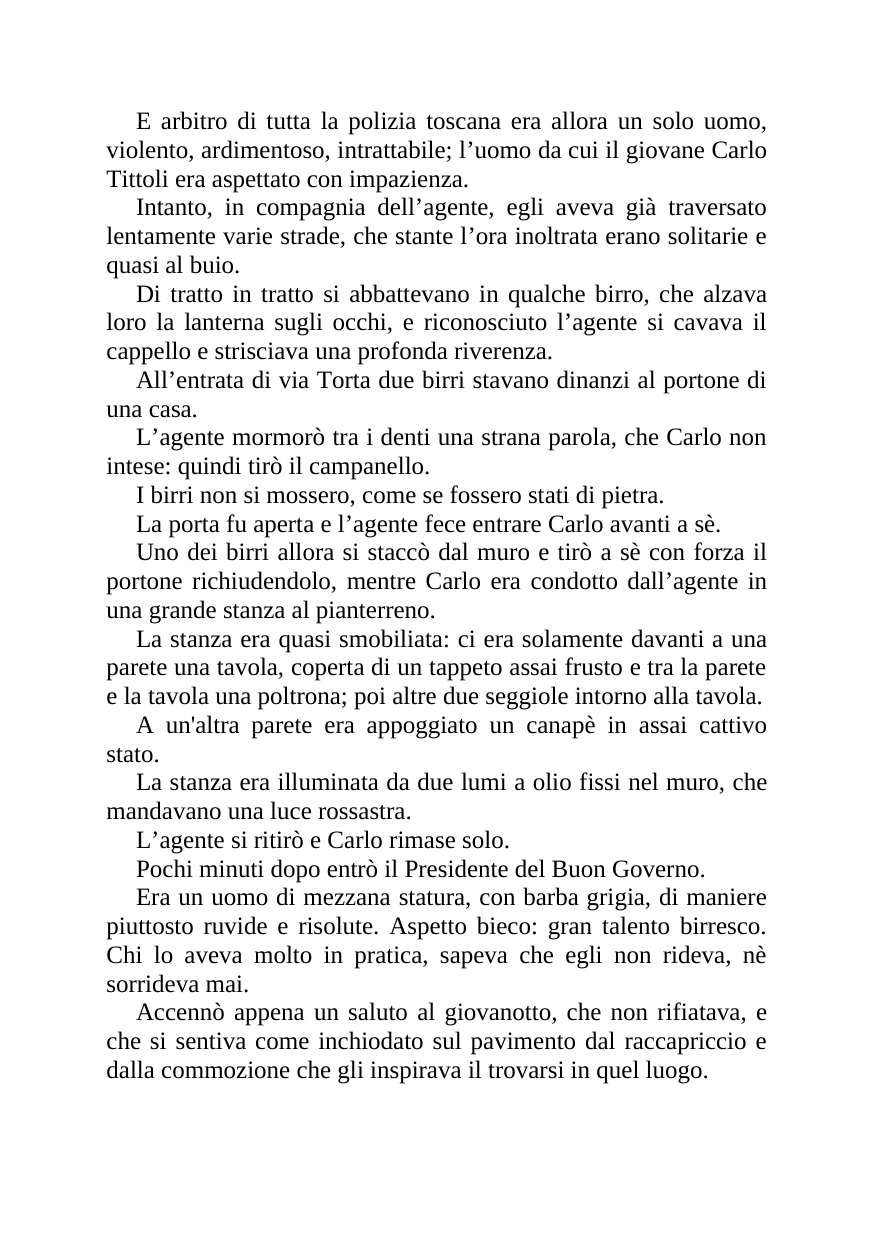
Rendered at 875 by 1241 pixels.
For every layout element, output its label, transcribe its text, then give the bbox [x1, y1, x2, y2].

text I birri non si mossero, come se fossero stati di pietra. [106, 480, 768, 509]
text A un'altra parete era appoggiato un canapè in assai cattivo stato. [106, 710, 768, 767]
text All’entrata di via Torta due birri stavano dinanzi al portone di una casa. [106, 365, 768, 422]
text La stanza era quasi smobiliata: ci era solamente davanti a una parete una tavola, coperta di un tappeto assai frusto e tra la parete e la tavola una poltrona; poi altre due seggiole intorno alla tavola. [106, 624, 768, 710]
text E arbitro di tutta la polizia toscana era allora un solo uomo, violento, ardimentoso, intrattabile; l’uomo da cui il giovane Carlo Tittoli era aspettato con impazienza. [106, 106, 768, 192]
text Era un uomo di mezzana statura, con barba grigia, di maniere piuttosto ruvide e risolute. Aspetto bieco: gran talento birresco. Chi lo aveva molto in pratica, sapeva che egli non rideva, nè sorrideva mai. [106, 882, 768, 997]
text La stanza era illuminata da due lumi a olio fissi nel muro, che mandavano una luce rossastra. [106, 767, 768, 825]
text Uno dei birri allora si staccò dal muro e tirò a sè con forza il portone richiudendolo, mentre Carlo era condotto dall’agente in una grande stanza al pianterreno. [106, 537, 768, 624]
text Accennò appena un saluto al giovanotto, che non rifiatava, e che si sentiva come inchiodato sul pavimento dal raccapriccio e dalla commozione che gli inspirava il trovarsi in quel luogo. [106, 997, 768, 1084]
text Pochi minuti dopo entrò il Presidente del Buon Governo. [106, 854, 768, 882]
text La porta fu aperta e l’agente fece entrare Carlo avanti a sè. [106, 509, 768, 537]
text Intanto, in compagnia dell’agente, egli aveva già traversato lentamente varie strade, che stante l’ora inoltrata erano solitarie e quasi al buio. [106, 192, 768, 279]
text L’agente si ritirò e Carlo rimase solo. [106, 825, 768, 854]
text L’agente mormorò tra i denti una strana parola, che Carlo non intese: quindi tirò il campanello. [106, 422, 768, 480]
text Di tratto in tratto si abbattevano in qualche birro, che alzava loro la lanterna sugli occhi, e riconosciuto l’agente si cavava il cappello e strisciava una profonda riverenza. [106, 279, 768, 365]
